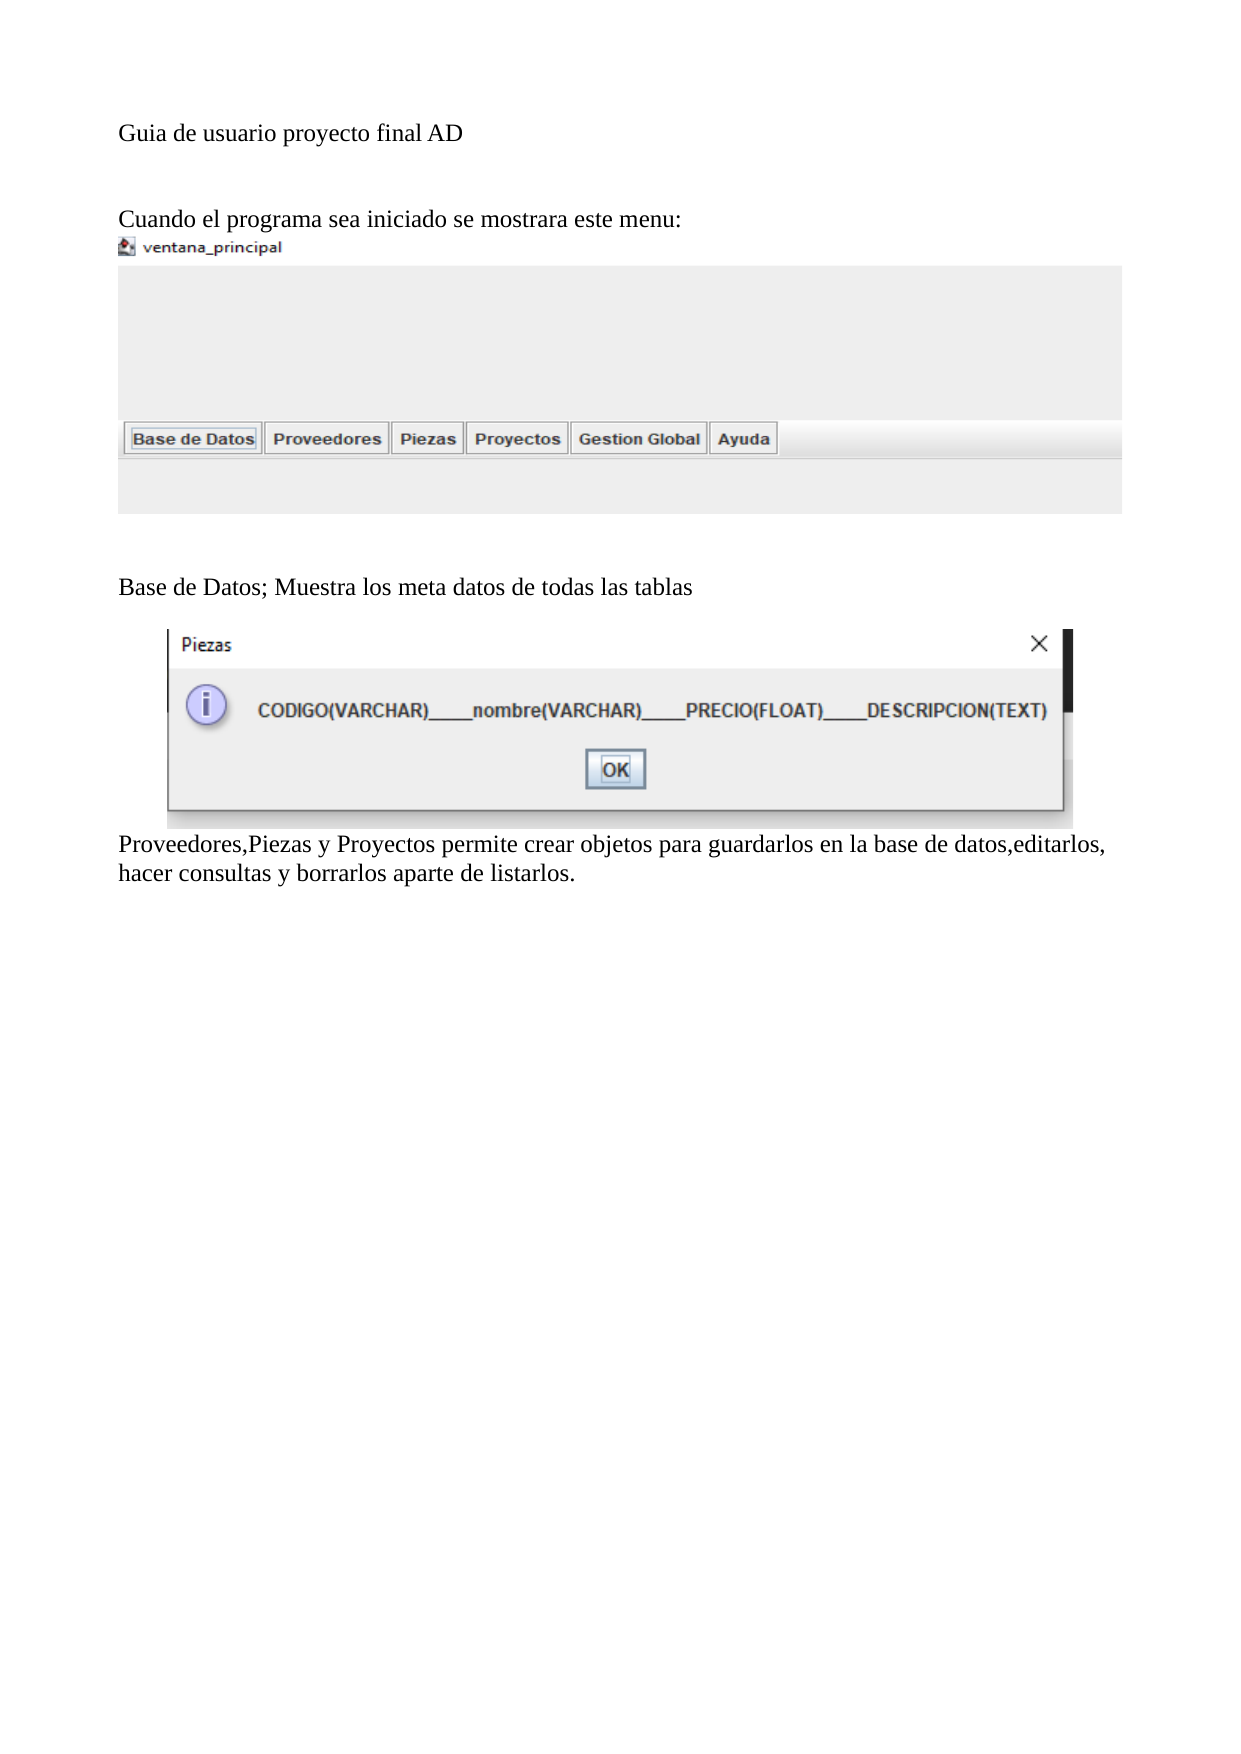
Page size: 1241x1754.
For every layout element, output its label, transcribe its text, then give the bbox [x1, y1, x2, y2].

picture [118, 233, 1123, 514]
text Base de Datos; Muestra los meta datos de todas las tablas [118, 572, 1122, 600]
text Guia de usuario proyecto final AD [118, 118, 1122, 147]
text Proveedores,Piezas y Proyectos permite crear objetos para guardarlos en la base de datos,editarlos, hacer consultas y borrarlos aparte de listarlos. [118, 829, 1122, 887]
text Cuando el programa sea iniciado se mostrara este menu: [118, 204, 1122, 233]
picture [167, 629, 1074, 829]
